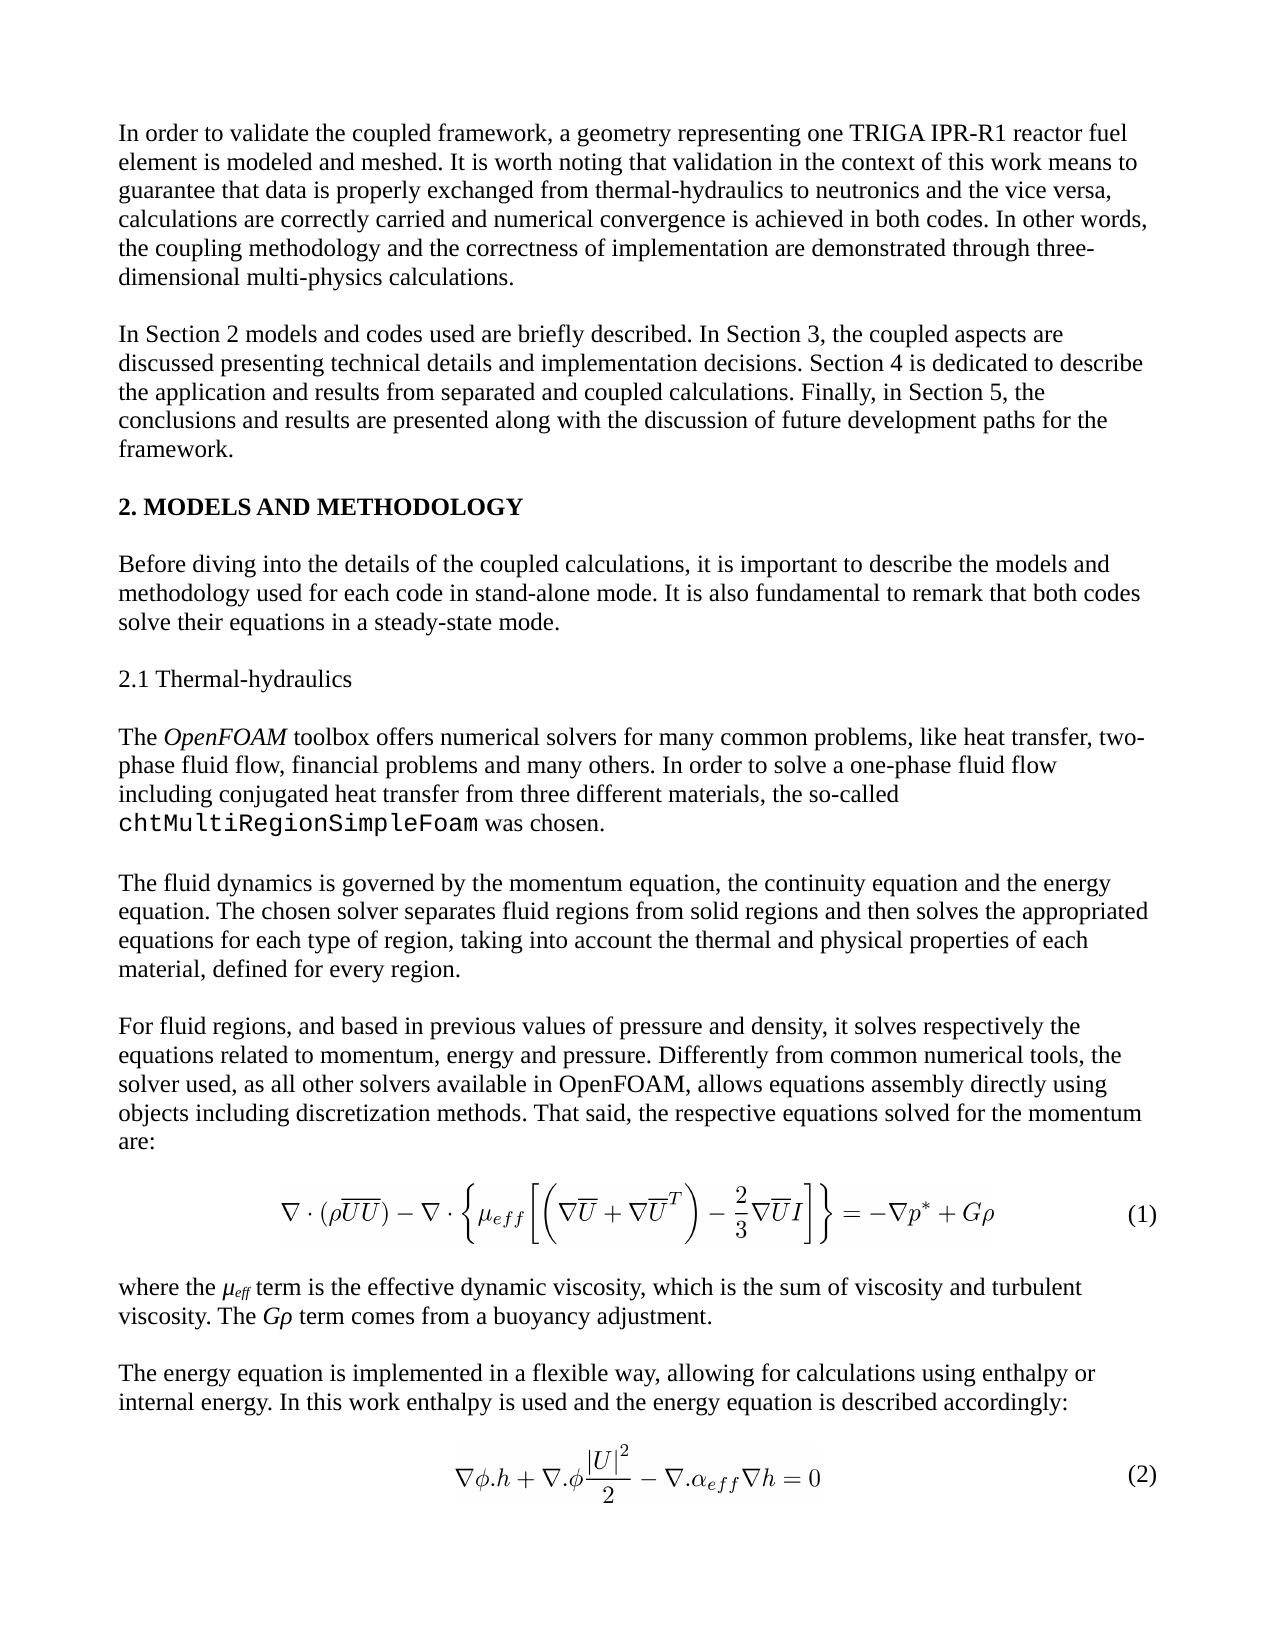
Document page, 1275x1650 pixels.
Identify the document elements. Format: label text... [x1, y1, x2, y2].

picture [455, 1444, 820, 1503]
text The fluid dynamics is governed by the momentum equation, the continuity equation and the energy equation. The chosen solver separates fluid regions from solid regions and then solves the appropriated equations for each type of region, taking into account the thermal and physical properties of each material, defined for every region. [118, 868, 1157, 983]
text [118, 1184, 281, 1243]
text [118, 1445, 455, 1502]
text 2. MODELS AND METHODOLOGY [118, 492, 1157, 521]
text In Section 2 models and codes used are briefly described. In Section 3, the coupled aspects are discussed presenting technical details and implementation decisions. Section 4 is dedicated to describe the application and results from separated and coupled calculations. Finally, in Section 5, the conclusions and results are presented along with the discussion of future development paths for the framework. [118, 319, 1157, 463]
picture [281, 1183, 994, 1244]
text (2) [820, 1445, 1157, 1502]
text where the μeff term is the effective dynamic viscosity, which is the sum of viscosity and turbulent viscosity. The Gρ term comes from a buoyancy adjustment. [118, 1272, 1157, 1330]
text The OpenFOAM toolbox offers numerical solvers for many common problems, like heat transfer, two-phase fluid flow, financial problems and many others. In order to solve a one-phase fluid flow including conjugated heat transfer from three different materials, the so-called chtMultiRegionSimpleFoam was chosen. [118, 722, 1157, 839]
text For fluid regions, and based in previous values of pressure and density, it solves respectively the equations related to momentum, energy and pressure. Differently from common numerical tools, the solver used, as all other solvers available in OpenFOAM, allows equations assembly directly using objects including discretization methods. That said, the respective equations solved for the momentum are: [118, 1011, 1157, 1155]
text The energy equation is implemented in a flexible way, allowing for calculations using enthalpy or internal energy. In this work enthalpy is used and the energy equation is described accordingly: [118, 1358, 1157, 1416]
text In order to validate the coupled framework, a geometry representing one TRIGA IPR-R1 reactor fuel element is modeled and meshed. It is worth noting that validation in the context of this work means to guarantee that data is properly exchanged from thermal-hydraulics to neutronics and the vice versa, calculations are correctly carried and numerical convergence is achieved in both codes. In other words, the coupling methodology and the correctness of implementation are demonstrated through three-dimensional multi-physics calculations. [118, 118, 1157, 291]
text (1) [994, 1184, 1157, 1243]
text Before diving into the details of the coupled calculations, it is important to describe the models and methodology used for each code in stand-alone mode. It is also fundamental to remark that both codes solve their equations in a steady-state mode. [118, 549, 1157, 636]
text 2.1 Thermal-hydraulics [118, 664, 1157, 693]
